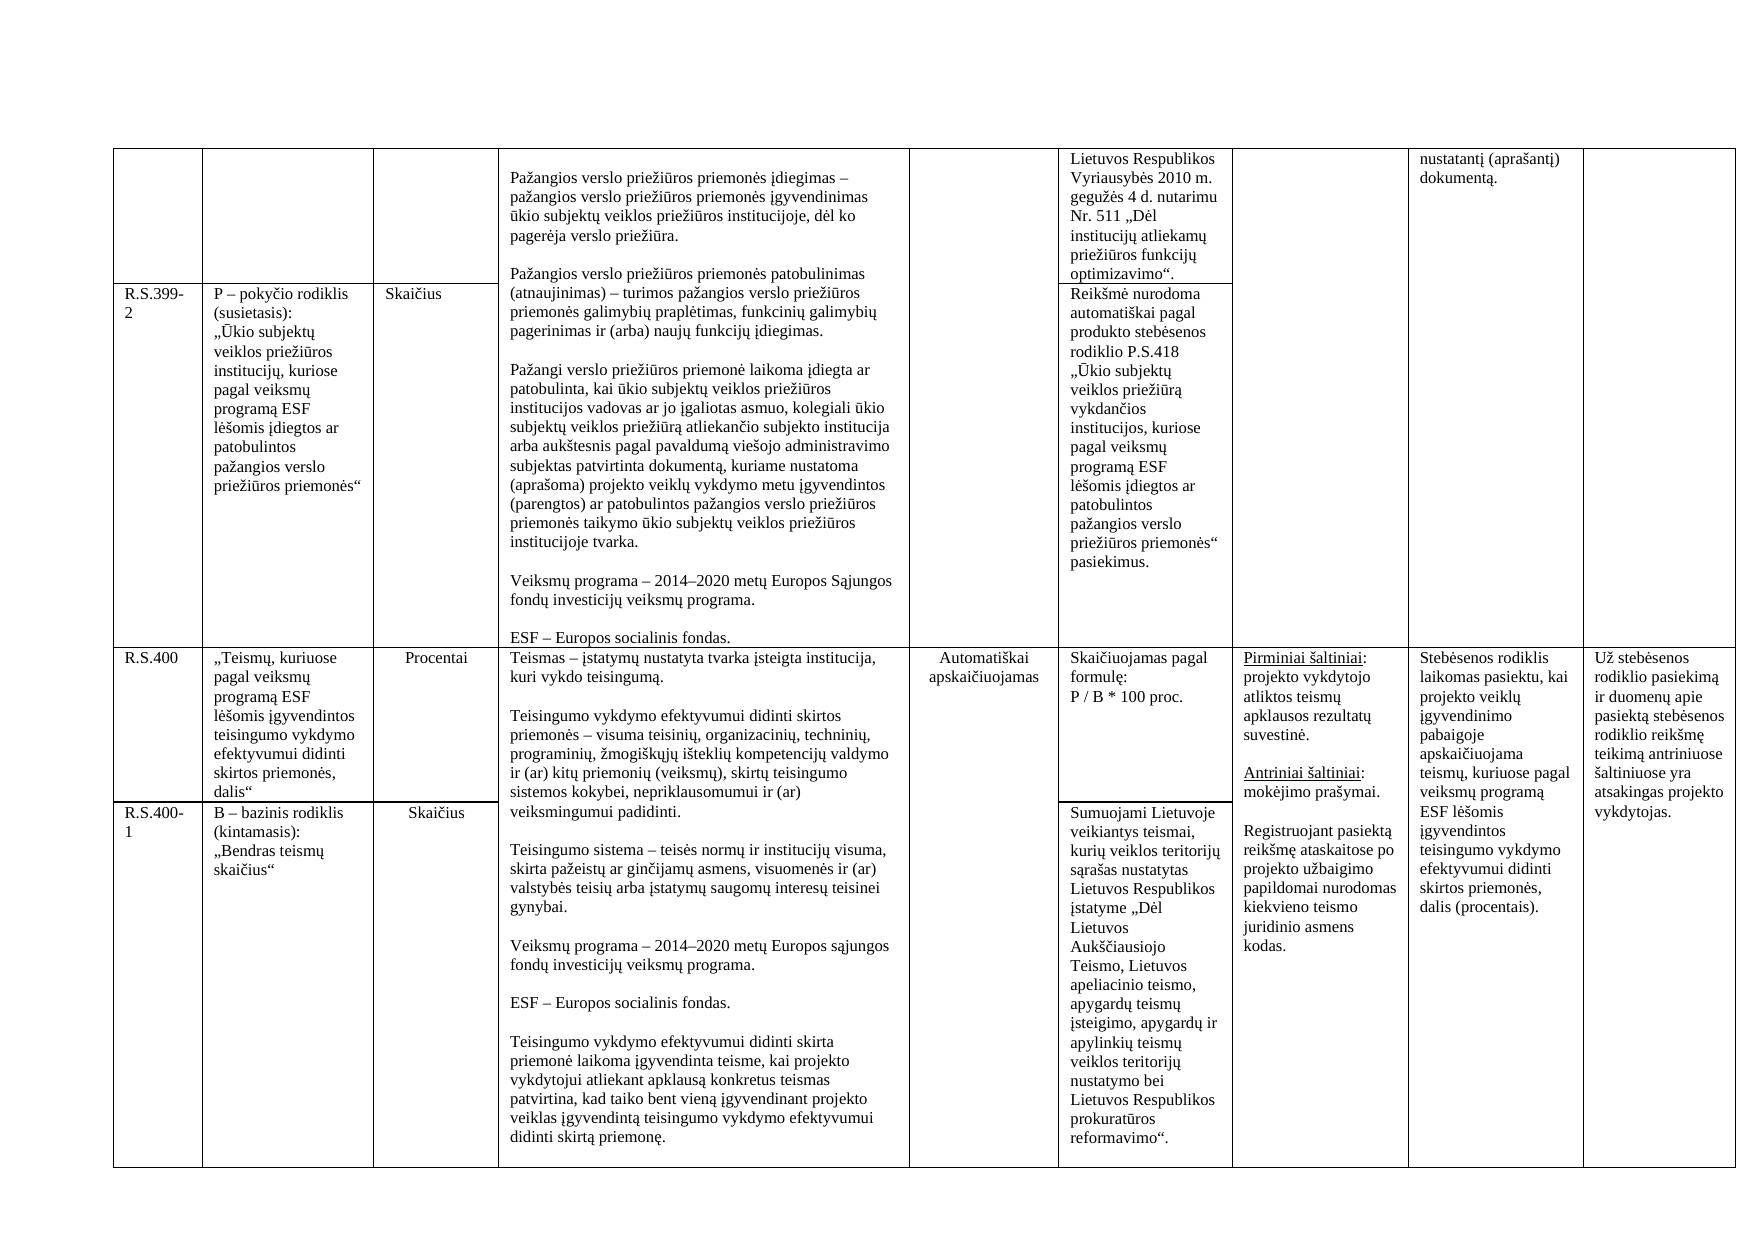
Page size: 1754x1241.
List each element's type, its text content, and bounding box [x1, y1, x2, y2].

table_cell Stebėsenos rodiklis laikomas pasiektu, kai projekto veiklų įgyvendinimo pabaigoje apskaičiuojama teismų, kuriuose pagal veiksmų programą ESF lėšomis įgyvendintos teisingumo vykdymo efektyvumui didinti skirtos priemonės, dalis (procentais). [1409, 648, 1583, 1167]
table_cell Lietuvos Respublikos Vyriausybės 2010 m. gegužės 4 d. nutarimu Nr. 511 „Dėl institucijų atliekamų priežiūros funkcijų optimizavimo“. [1059, 149, 1232, 283]
table_cell [910, 149, 1058, 647]
table_cell R.S.400 [114, 648, 202, 801]
table_cell [114, 149, 202, 283]
table_cell Skaičius [374, 803, 498, 1167]
table_cell [203, 149, 373, 283]
table_cell [374, 149, 498, 283]
table_cell Reikšmė nurodoma automatiškai pagal produkto stebėsenos rodiklio P.S.418 „Ūkio subjektų veiklos priežiūrą vykdančios institucijos, kuriose pagal veiksmų programą ESF lėšomis įdiegtos ar patobulintos pažangios verslo priežiūros priemonės“ pasiekimus. [1059, 284, 1232, 647]
table_cell [1584, 149, 1735, 647]
table_cell P – pokyčio rodiklis (susietasis): „Ūkio subjektų veiklos priežiūros institucijų, kuriose pagal veiksmų programą ESF lėšomis įdiegtos ar patobulintos pažangios verslo priežiūros priemonės“ [203, 284, 373, 647]
table_cell Skaičiuojamas pagal formulę: P / B * 100 proc. [1059, 648, 1232, 801]
table_cell R.S.399-2 [114, 284, 202, 647]
table_cell [1233, 149, 1408, 647]
table_cell Sumuojami Lietuvoje veikiantys teismai, kurių veiklos teritorijų sąrašas nustatytas Lietuvos Respublikos įstatyme „Dėl Lietuvos Aukščiausiojo Teismo, Lietuvos apeliacinio teismo, apygardų teismų įsteigimo, apygardų ir apylinkių teismų veiklos teritorijų nustatymo bei Lietuvos Respublikos prokuratūros reformavimo“. [1059, 803, 1232, 1167]
table_cell B – bazinis rodiklis (kintamasis): „Bendras teismų skaičius“ [203, 803, 373, 1167]
table_cell nustatantį (aprašantį) dokumentą. [1409, 149, 1583, 647]
table_cell „Teismų, kuriuose pagal veiksmų programą ESF lėšomis įgyvendintos teisingumo vykdymo efektyvumui didinti skirtos priemonės, dalis“ [203, 648, 373, 801]
table_cell R.S.400-1 [114, 803, 202, 1167]
table_cell Automatiškai apskaičiuojamas [910, 648, 1058, 1167]
table_cell Procentai [374, 648, 498, 801]
table_cell Pirminiai šaltiniai: projekto vykdytojo atliktos teismų apklausos rezultatų suvestinė. Antriniai šaltiniai: mokėjimo prašymai. Registruojant pasiektą reikšmę ataskaitose po projekto užbaigimo papildomai nurodomas kiekvieno teismo juridinio asmens kodas. [1233, 648, 1408, 1167]
table_cell Už stebėsenos rodiklio pasiekimą ir duomenų apie pasiektą stebėsenos rodiklio reikšmę teikimą antriniuose šaltiniuose yra atsakingas projekto vykdytojas. [1584, 648, 1735, 1167]
table_cell Skaičius [374, 284, 498, 647]
table_cell Teismas – įstatymų nustatyta tvarka įsteigta institucija, kuri vykdo teisingumą. Teisingumo vykdymo efektyvumui didinti skirtos priemonės – visuma teisinių, organizacinių, techninių, programinių, žmogiškųjų išteklių kompetencijų valdymo ir (ar) kitų priemonių (veiksmų), skirtų teisingumo sistemos kokybei, nepriklausomumui ir (ar) veiksmingumui padidinti. Teisingumo sistema – teisės normų ir institucijų visuma, skirta pažeistų ar ginčijamų asmens, visuomenės ir (ar) valstybės teisių arba įstatymų saugomų interesų teisinei gynybai. Veiksmų programa – 2014–2020 metų Europos sąjungos fondų investicijų veiksmų programa. ESF – Europos socialinis fondas. Teisingumo vykdymo efektyvumui didinti skirta priemonė laikoma įgyvendinta teisme, kai projekto vykdytojui atliekant apklausą konkretus teismas patvirtina, kad taiko bent vieną įgyvendinant projekto veiklas įgyvendintą teisingumo vykdymo efektyvumui didinti skirtą priemonę. [499, 648, 909, 1167]
table_cell Pažangios verslo priežiūros priemonės įdiegimas – pažangios verslo priežiūros priemonės įgyvendinimas ūkio subjektų veiklos priežiūros institucijoje, dėl ko pagerėja verslo priežiūra. Pažangios verslo priežiūros priemonės patobulinimas (atnaujinimas) – turimos pažangios verslo priežiūros priemonės galimybių praplėtimas, funkcinių galimybių pagerinimas ir (arba) naujų funkcijų įdiegimas. Pažangi verslo priežiūros priemonė laikoma įdiegta ar patobulinta, kai ūkio subjektų veiklos priežiūros institucijos vadovas ar jo įgaliotas asmuo, kolegiali ūkio subjektų veiklos priežiūrą atliekančio subjekto institucija arba aukštesnis pagal pavaldumą viešojo administravimo subjektas patvirtinta dokumentą, kuriame nustatoma (aprašoma) projekto veiklų vykdymo metu įgyvendintos (parengtos) ar patobulintos pažangios verslo priežiūros priemonės taikymo ūkio subjektų veiklos priežiūros institucijoje tvarka. Veiksmų programa – 2014–2020 metų Europos Sąjungos fondų investicijų veiksmų programa. ESF – Europos socialinis fondas. [499, 149, 909, 647]
